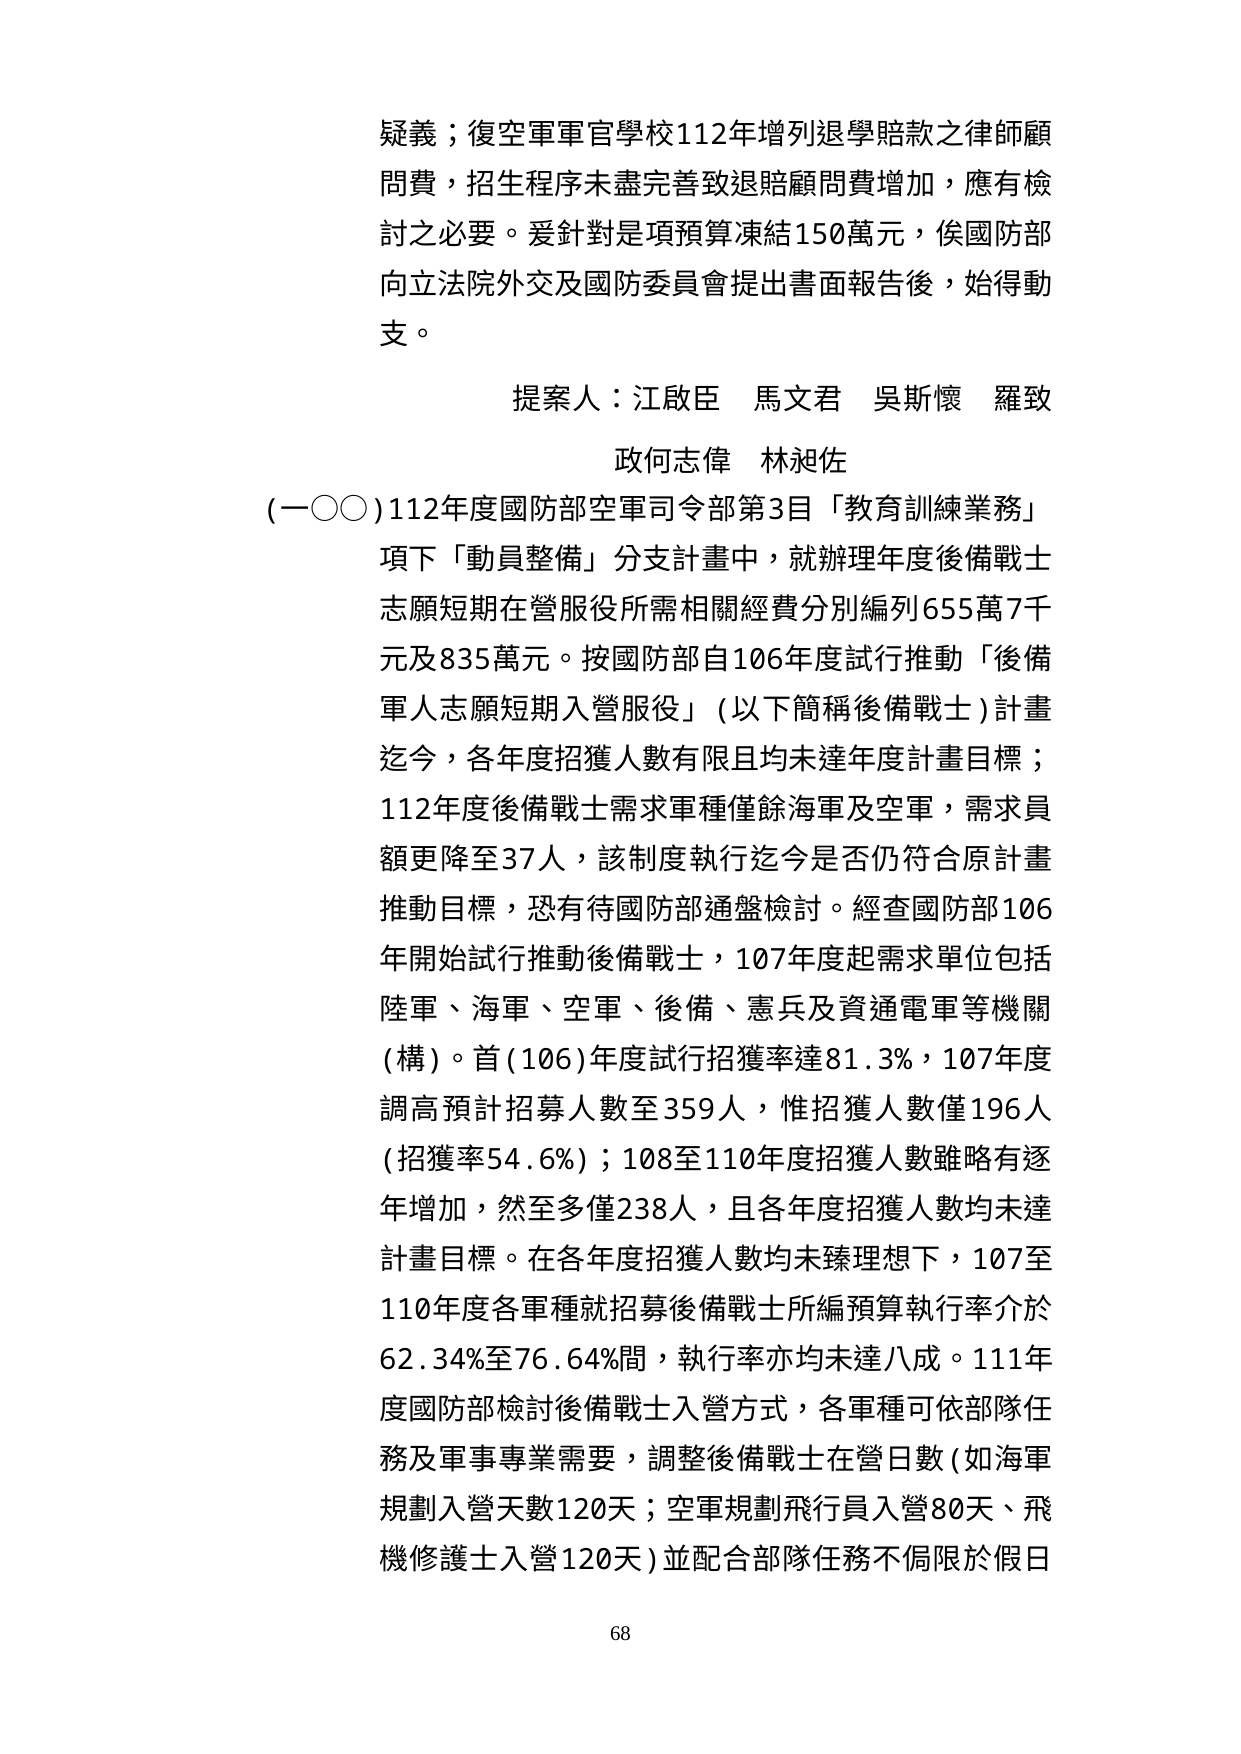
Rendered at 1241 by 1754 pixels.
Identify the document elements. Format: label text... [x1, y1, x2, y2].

text (一○○)112年度國防部空軍司令部第3目「教育訓練業務」項下「動員整備」分支計畫中，就辦理年度後備戰士志願短期在營服役所需相關經費分別編列655萬7千元及835萬元。按國防部自106年度試行推動「後備軍人志願短期入營服役」(以下簡稱後備戰士)計畫迄今，各年度招獲人數有限且均未達年度計畫目標；112年度後備戰士需求軍種僅餘海軍及空軍，需求員額更降至37人，該制度執行迄今是否仍符合原計畫推動目標，恐有待國防部通盤檢討。經查國防部106年開始試行推動後備戰士，107年度起需求單位包括陸軍、海軍、空軍、後備、憲兵及資通電軍等機關(構)。首(106)年度試行招獲率達81.3%，107年度調高預計招募人數至359人，惟招獲人數僅196人(招獲率54.6%)；108至110年度招獲人數雖略有逐年增加，然至多僅238人，且各年度招獲人數均未達計畫目標。在各年度招獲人數均未臻理想下，107至110年度各軍種就招募後備戰士所編預算執行率介於62.34%至76.64%間，執行率亦均未達八成。111年度國防部檢討後備戰士入營方式，各軍種可依部隊任務及軍事專業需要，調整後備戰士在營日數(如海軍規劃入營天數120天；空軍規劃飛行員入營80天、飛機修護士入營120天)並配合部隊任務不侷限於假日 [262, 480, 1053, 1580]
text 疑義；復空軍軍官學校112年增列退學賠款之律師顧問費，招生程序未盡完善致退賠顧問費增加，應有檢討之必要。爰針對是項預算凍結150萬元，俟國防部向立法院外交及國防委員會提出書面報告後，始得動支。 [262, 105, 1053, 355]
text 提案人：江啟臣 馬文君 吳斯懷 羅致政何志偉 林昶佐 [512, 355, 1053, 480]
